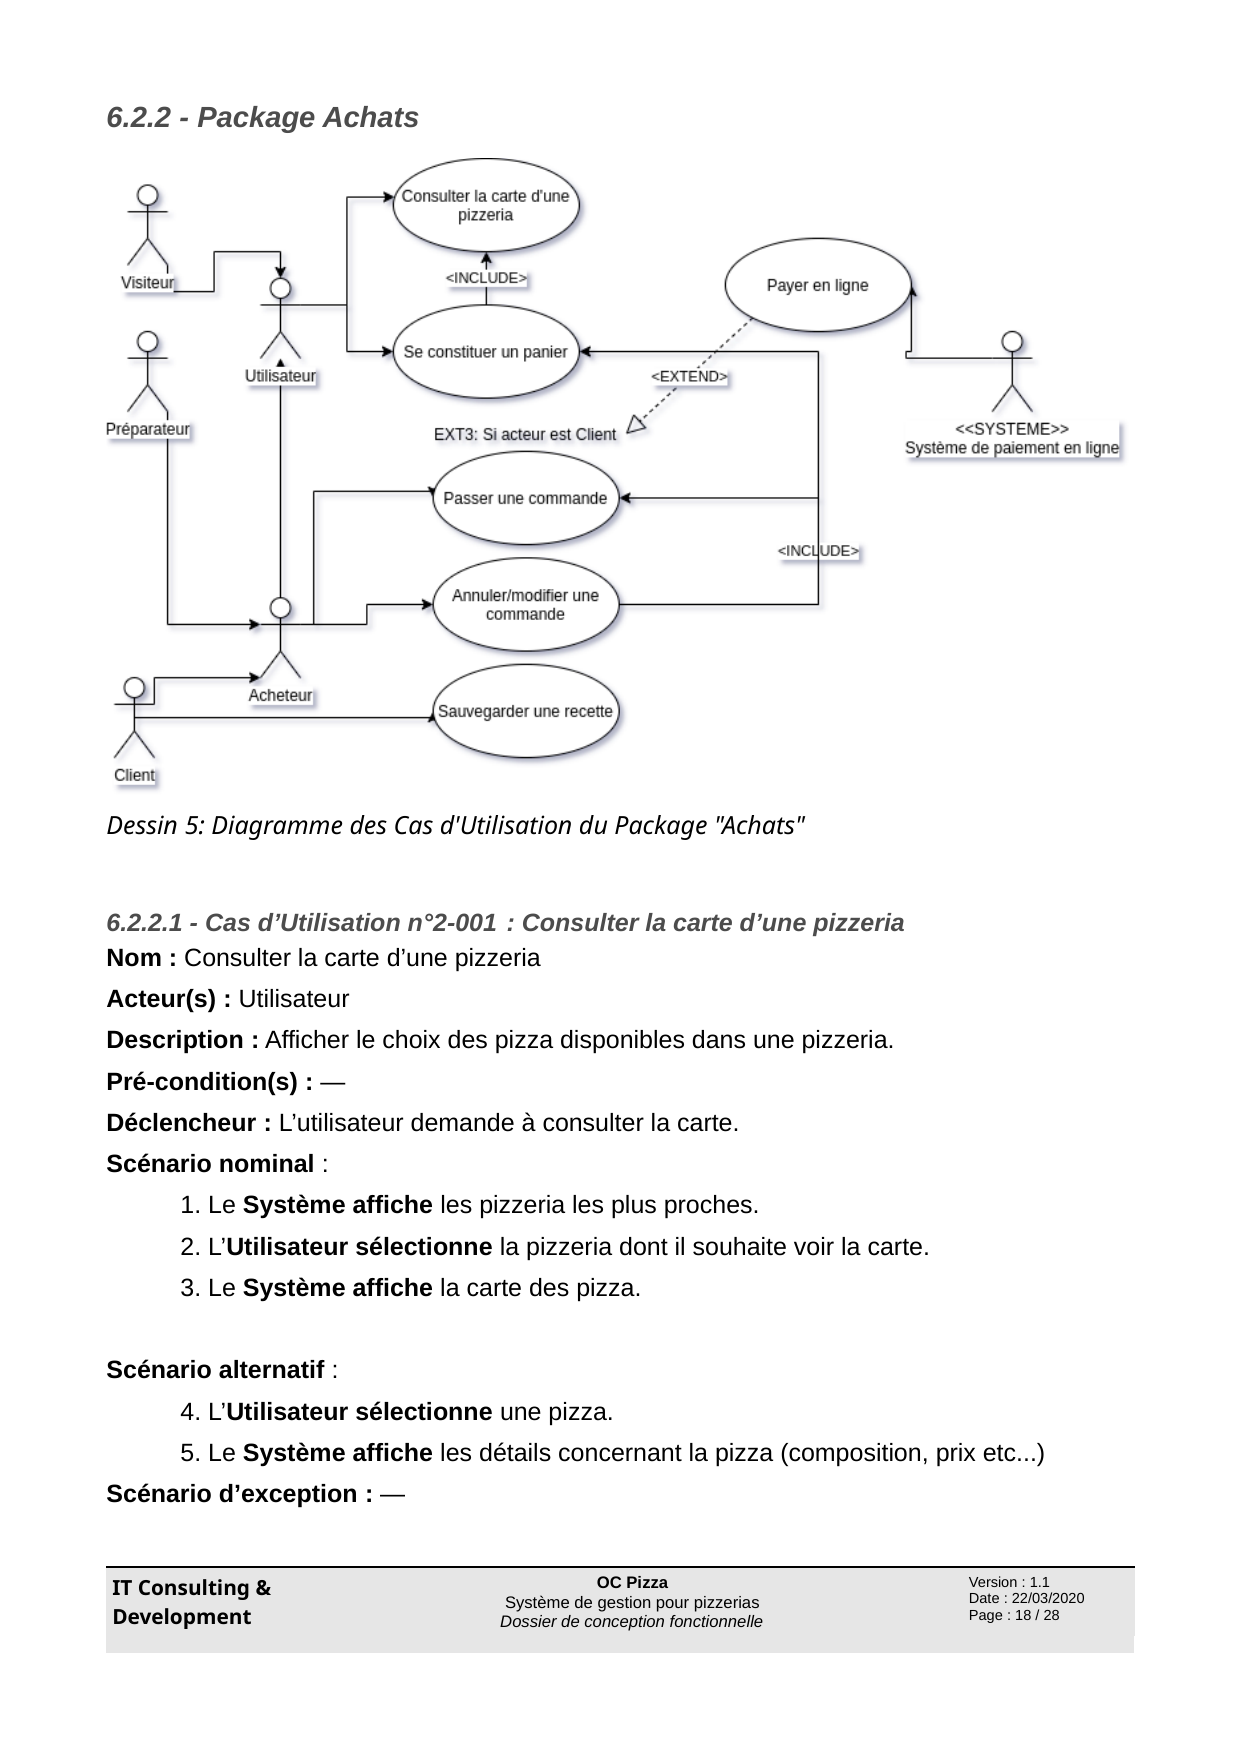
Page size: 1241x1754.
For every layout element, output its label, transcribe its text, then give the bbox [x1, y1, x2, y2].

text 5. Le Système affiche les détails concernant la pizza (composition, prix etc...) [106, 1438, 1134, 1466]
text Scénario d’exception : — [106, 1479, 1134, 1508]
text Scénario nominal : [106, 1149, 1134, 1178]
text Scénario alternatif : [106, 1355, 1134, 1384]
text Dessin 5: Diagramme des Cas d'Utilisation du Package "Achats" [106, 801, 1134, 841]
text Pré-condition(s) : — [106, 1066, 1134, 1095]
text 3. Le Système affiche la carte des pizza. [106, 1273, 1134, 1301]
text Déclencheur : L’utilisateur demande à consulter la carte. [106, 1108, 1134, 1136]
subtitle Package Achats [106, 100, 1134, 134]
text Description : Afficher le choix des pizza disponibles dans une pizzeria. [106, 1025, 1134, 1054]
subtitle Cas d’Utilisation n°2-001 : Consulter la carte d’une pizzeria [106, 908, 1134, 936]
text 2. L’Utilisateur sélectionne la pizzeria dont il souhaite voir la carte. [106, 1231, 1134, 1260]
text 4. L’Utilisateur sélectionne une pizza. [106, 1396, 1134, 1425]
picture [106, 158, 1134, 801]
text Acteur(s) : Utilisateur [106, 984, 1134, 1013]
text 1. Le Système affiche les pizzeria les plus proches. [106, 1190, 1134, 1219]
text Nom : Consulter la carte d’une pizzeria [106, 943, 1134, 971]
